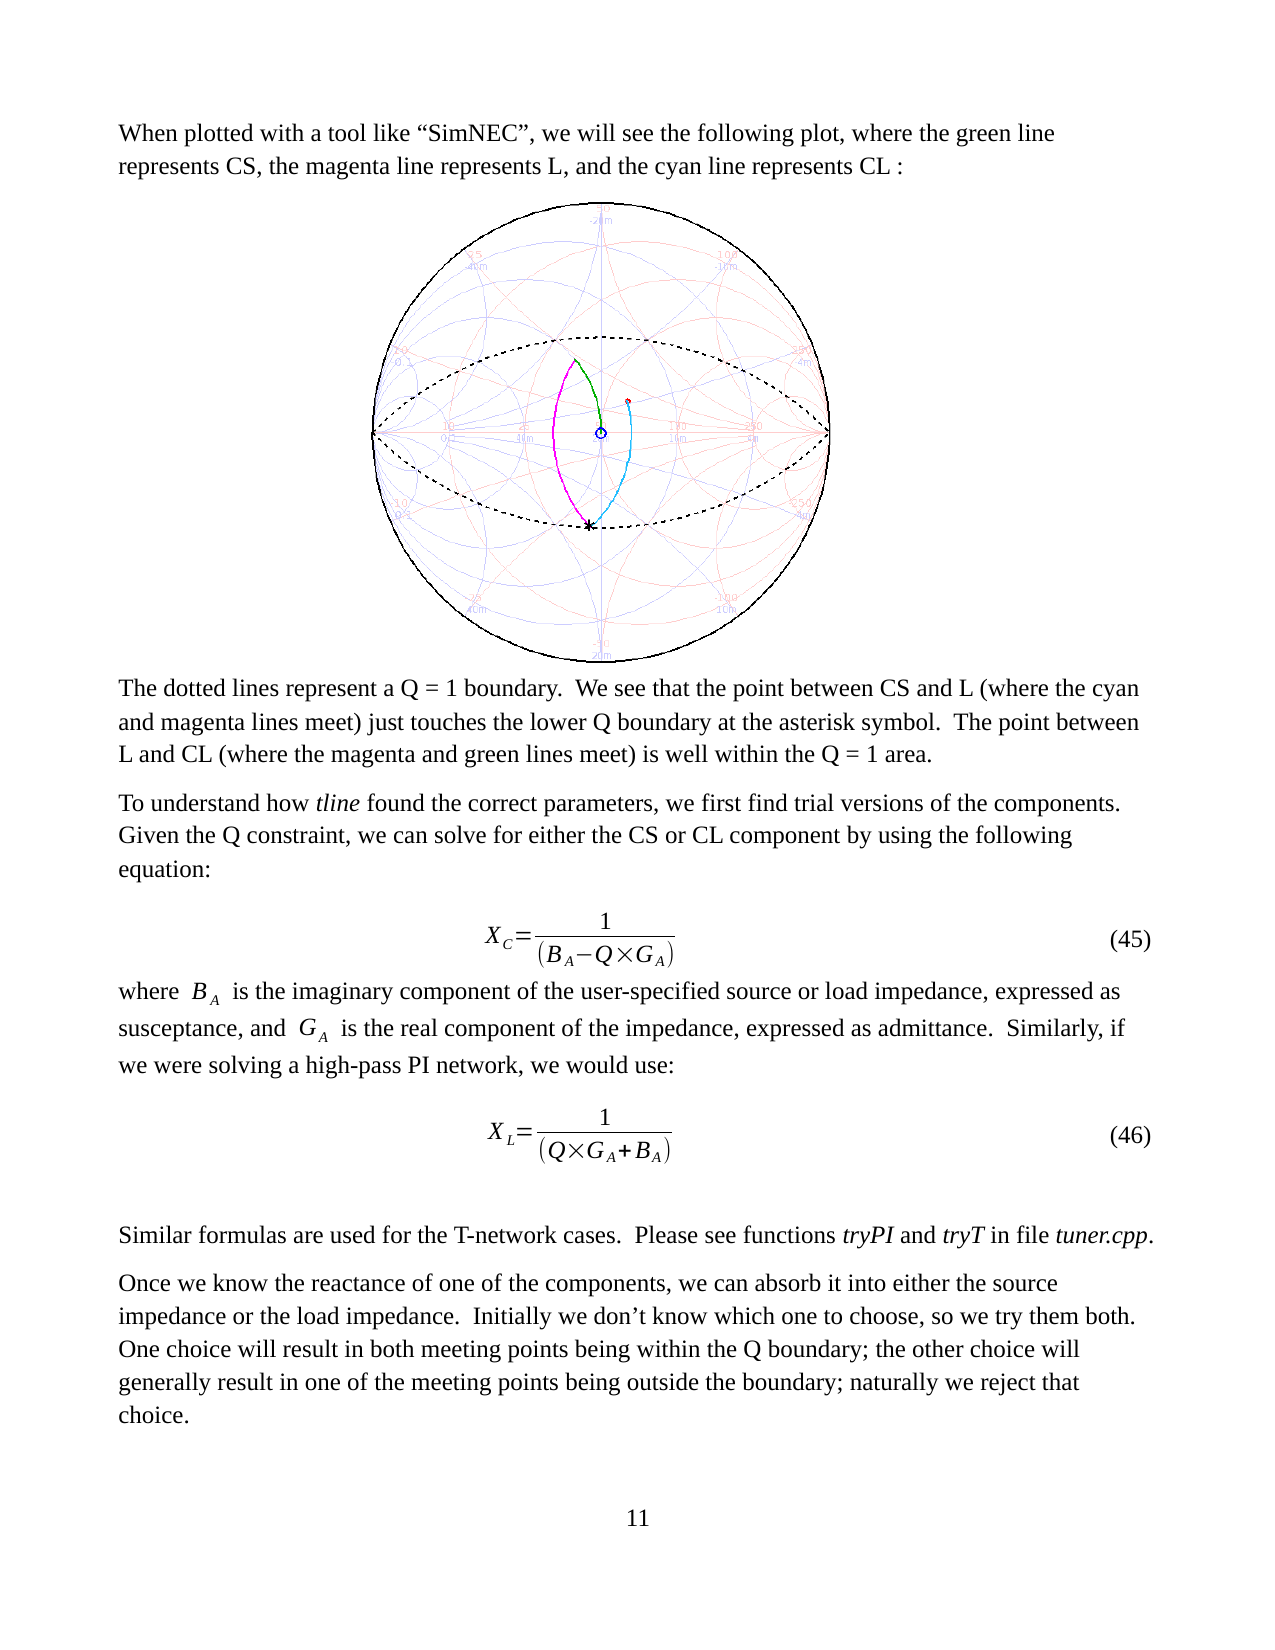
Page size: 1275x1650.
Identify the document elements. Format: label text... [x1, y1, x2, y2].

table_header (46) [1041, 1098, 1157, 1172]
table_header [118, 902, 1041, 976]
text The dotted lines represent a Q = 1 boundary. We see that the point between CS and L (where the cyan and magenta lines meet) just touches the lower Q boundary at the asterisk symbol. The point between L and CL (where the magenta and green lines meet) is well within the Q = 1 area. [118, 670, 1157, 768]
text where is the imaginary component of the user-specified source or load impedance, expressed as susceptance, and is the real component of the impedance, expressed as admittance. Similarly, if we were solving a high-pass PI network, we would use: [118, 976, 1157, 1078]
text When plotted with a tool like “SimNEC”, we will see the following plot, where the green line represents CS, the magenta line represents L, and the cyan line represents CL : [118, 118, 1157, 180]
picture [364, 195, 836, 670]
table_header [118, 1098, 1041, 1172]
text Once we know the reactance of one of the components, we can absorb it into either the source impedance or the load impedance. Initially we don’t know which one to choose, so we try them both. One choice will result in both meeting points being within the Q boundary; the other choice will generally result in one of the meeting points being outside the boundary; naturally we reject that choice. [118, 1268, 1157, 1429]
text Similar formulas are used for the T-network cases. Please see functions tryPI and tryT in file tuner.cpp. [118, 1220, 1157, 1249]
table_header (45) [1041, 902, 1157, 976]
text To understand how tline found the correct parameters, we first find trial versions of the components. Given the Q constraint, we can solve for either the CS or CL component by using the following equation: [118, 788, 1157, 882]
